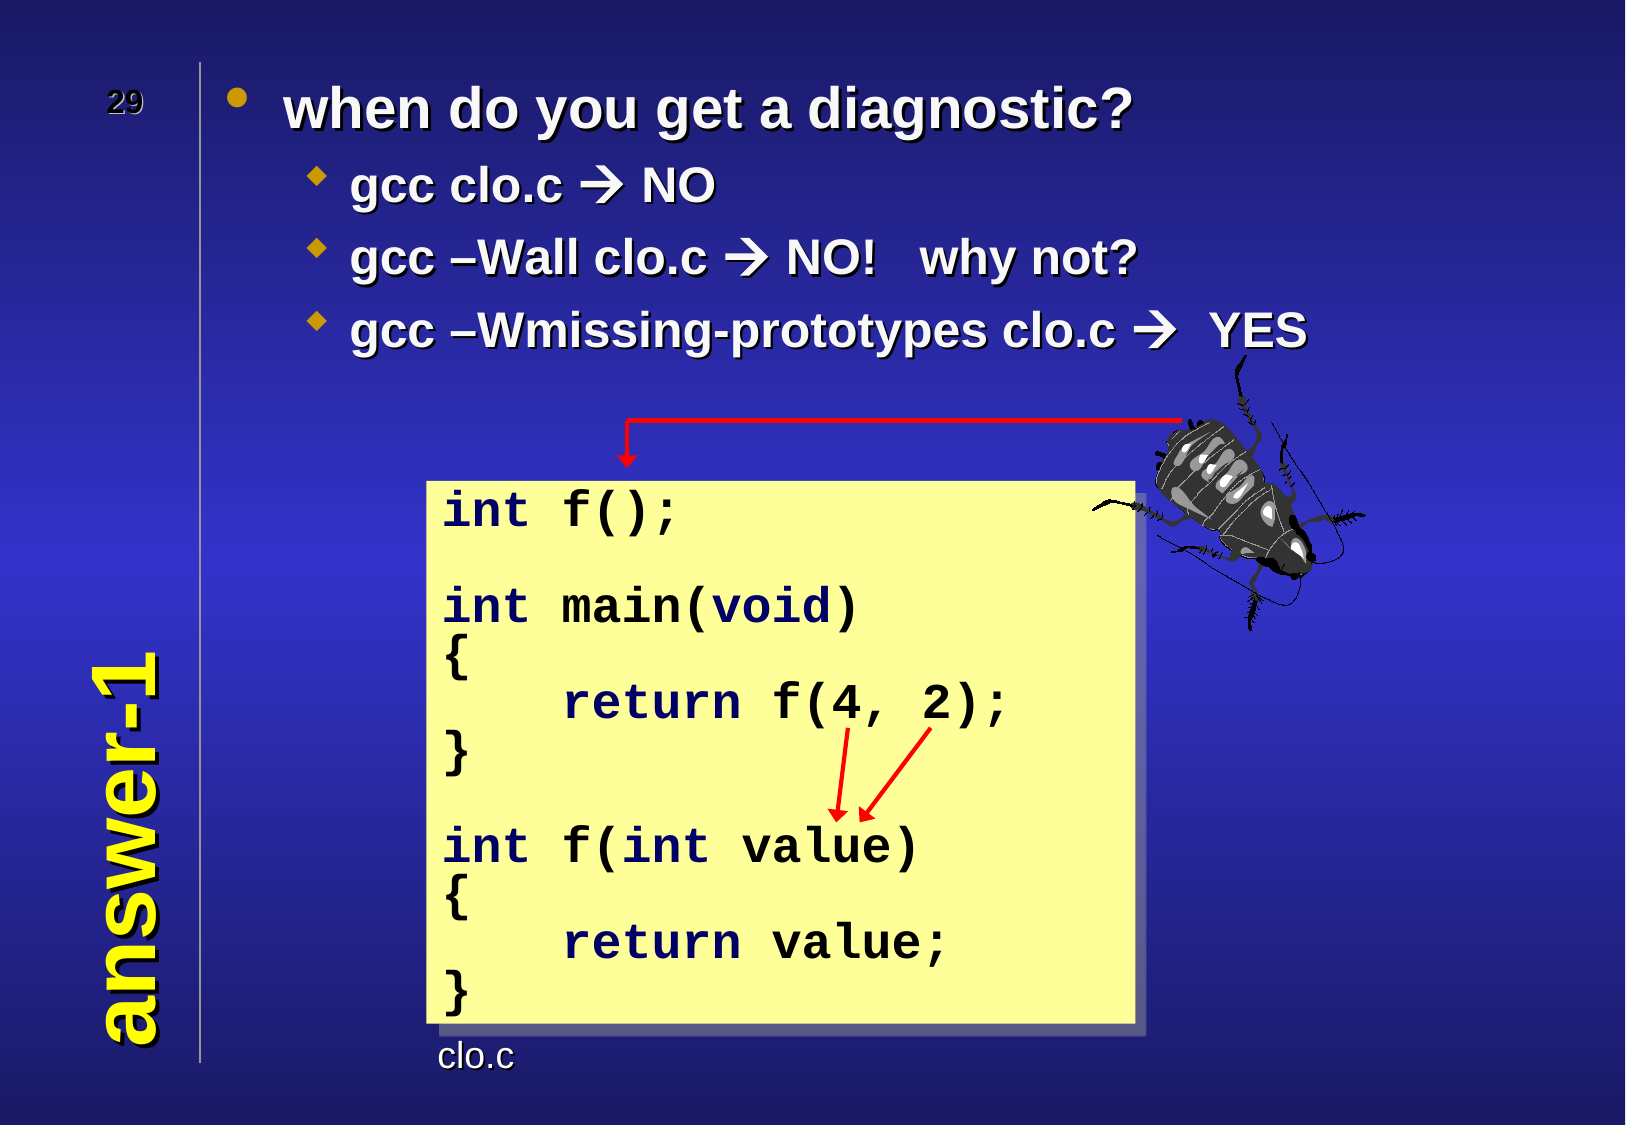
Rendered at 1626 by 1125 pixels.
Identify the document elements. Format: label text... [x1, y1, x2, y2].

text_box [1126, 502, 1141, 511]
title answer-1 [50, 187, 188, 1063]
text_box [1248, 563, 1264, 604]
text_box clo.c [422, 1023, 683, 1084]
text_box int f(); int main(void) { return f(4, 2); } int f(int value) { return value; } [426, 480, 1136, 1024]
text_box [1280, 452, 1287, 468]
list when do you get a diagnostic? gcc clo.c  NO gcc –Wall clo.c  NO! why not? gcc –Wmissing-prototypes clo.c  YES [212, 62, 1550, 1063]
text_box [1140, 391, 1364, 575]
text_box [1281, 468, 1292, 486]
text_box [1249, 604, 1256, 630]
text_box [1097, 499, 1116, 508]
text_box [1197, 545, 1215, 554]
text_box [1236, 361, 1243, 382]
